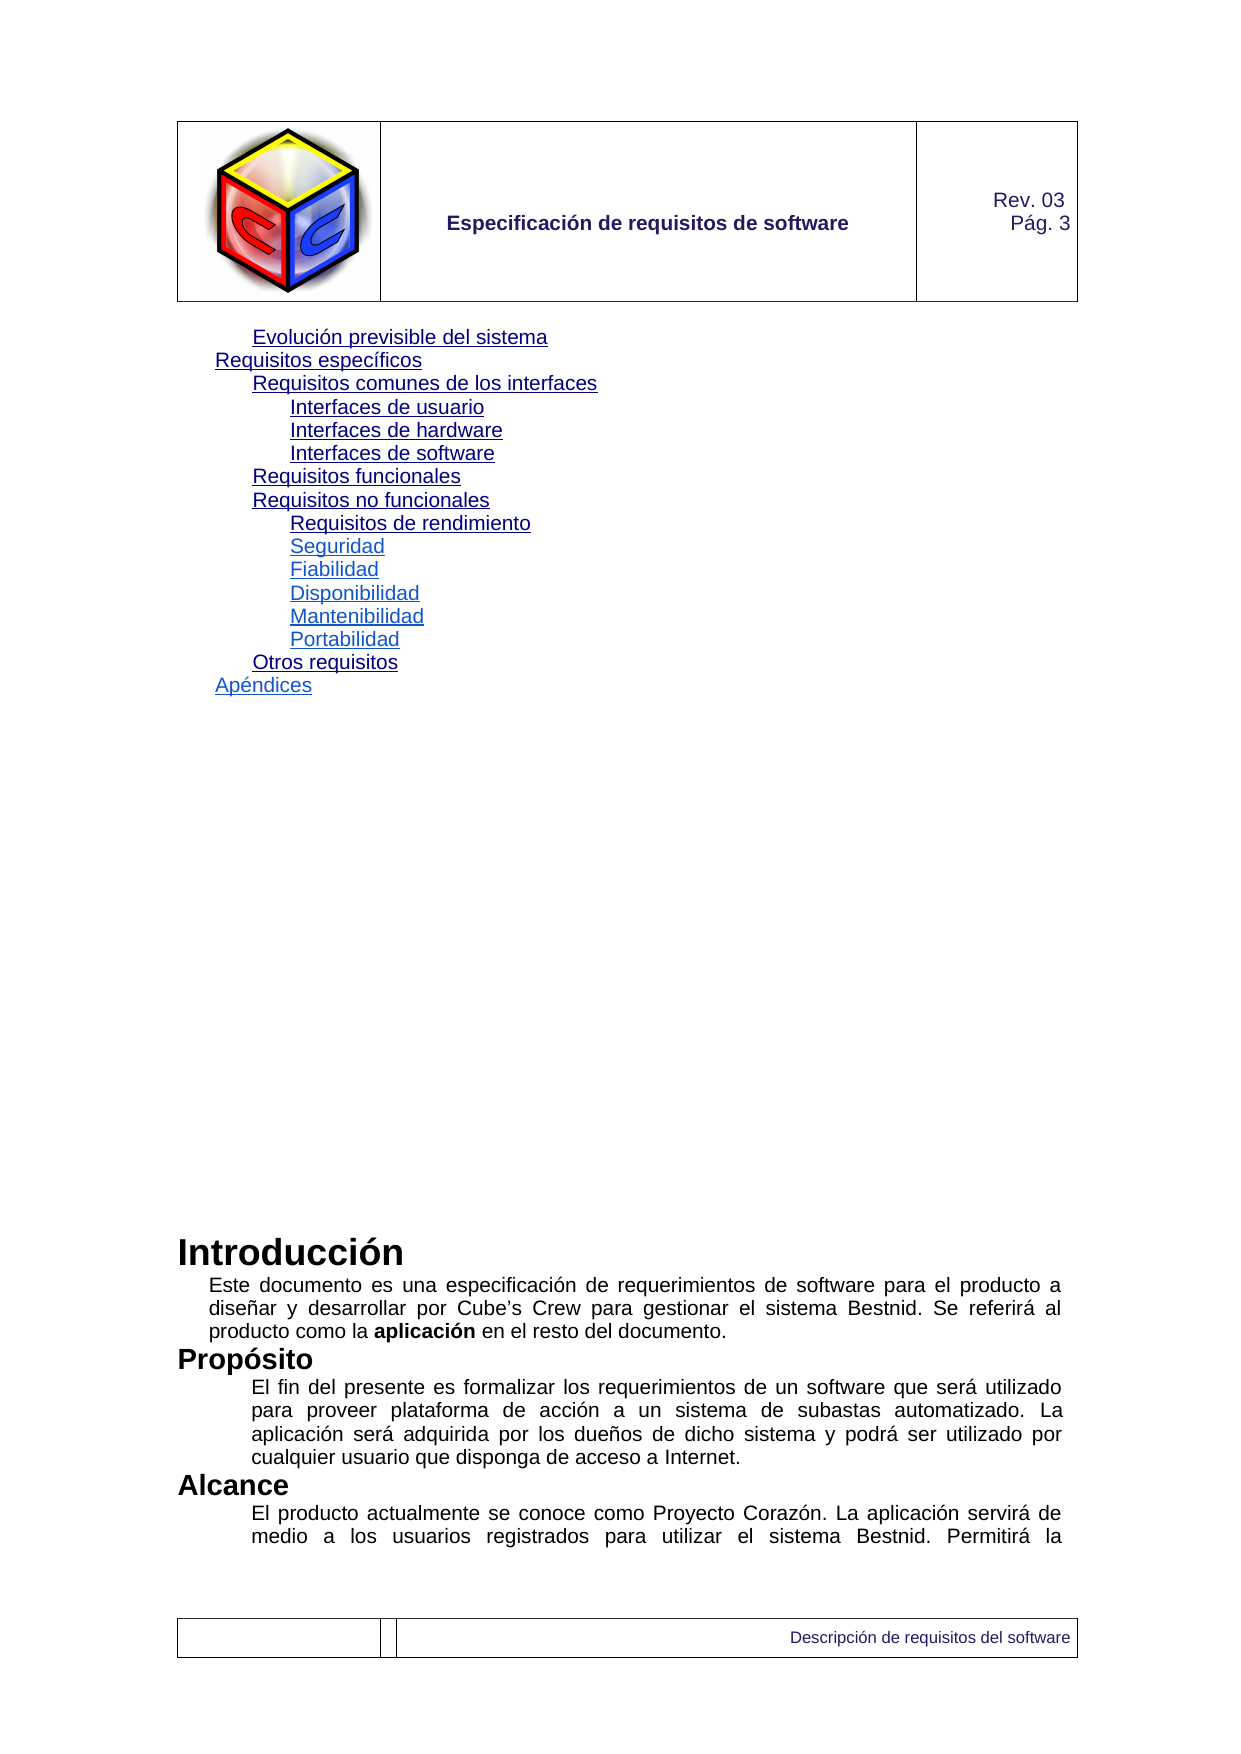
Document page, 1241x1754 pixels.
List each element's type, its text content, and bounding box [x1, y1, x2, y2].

text El producto actualmente se conoce como Proyecto Corazón. La aplicación servirá de medio a los usuarios registrados para utilizar el sistema Bestnid. Permitirá la [251, 1501, 1063, 1548]
subtitle Alcance [177, 1468, 1063, 1501]
text Apéndices [215, 674, 1063, 697]
text Requisitos de rendimiento [290, 511, 1063, 534]
subtitle Propósito [177, 1343, 1063, 1376]
text Interfaces de usuario [290, 395, 1063, 418]
text El fin del presente es formalizar los requerimientos de un software que será utilizado para proveer plataforma de acción a un sistema de subastas automatizado. La aplicación será adquirida por los dueños de dicho sistema y podrá ser utilizado por cualquier usuario que disponga de acceso a Internet. [251, 1376, 1063, 1468]
picture [203, 128, 373, 295]
text Este documento es una especificación de requerimientos de software para el producto a diseñar y desarrollar por Cube’s Crew para gestionar el sistema Bestnid. Se referirá al producto como la aplicación en el resto del documento. [208, 1273, 1063, 1343]
text Evolución previsible del sistema [252, 326, 1063, 349]
text Portabilidad [290, 627, 1063, 651]
text Requisitos comunes de los interfaces [252, 372, 1063, 395]
text Requisitos específicos [215, 349, 1063, 372]
text Requisitos no funcionales [252, 488, 1063, 511]
text Fiabilidad [290, 558, 1063, 581]
text Interfaces de software [290, 442, 1063, 465]
text Otros requisitos [252, 651, 1063, 674]
subtitle Introducción [177, 1231, 1063, 1273]
text Mantenibilidad [290, 604, 1063, 627]
text Seguridad [290, 534, 1063, 558]
text Interfaces de hardware [290, 418, 1063, 442]
text Requisitos funcionales [252, 465, 1063, 488]
text Disponibilidad [290, 581, 1063, 604]
